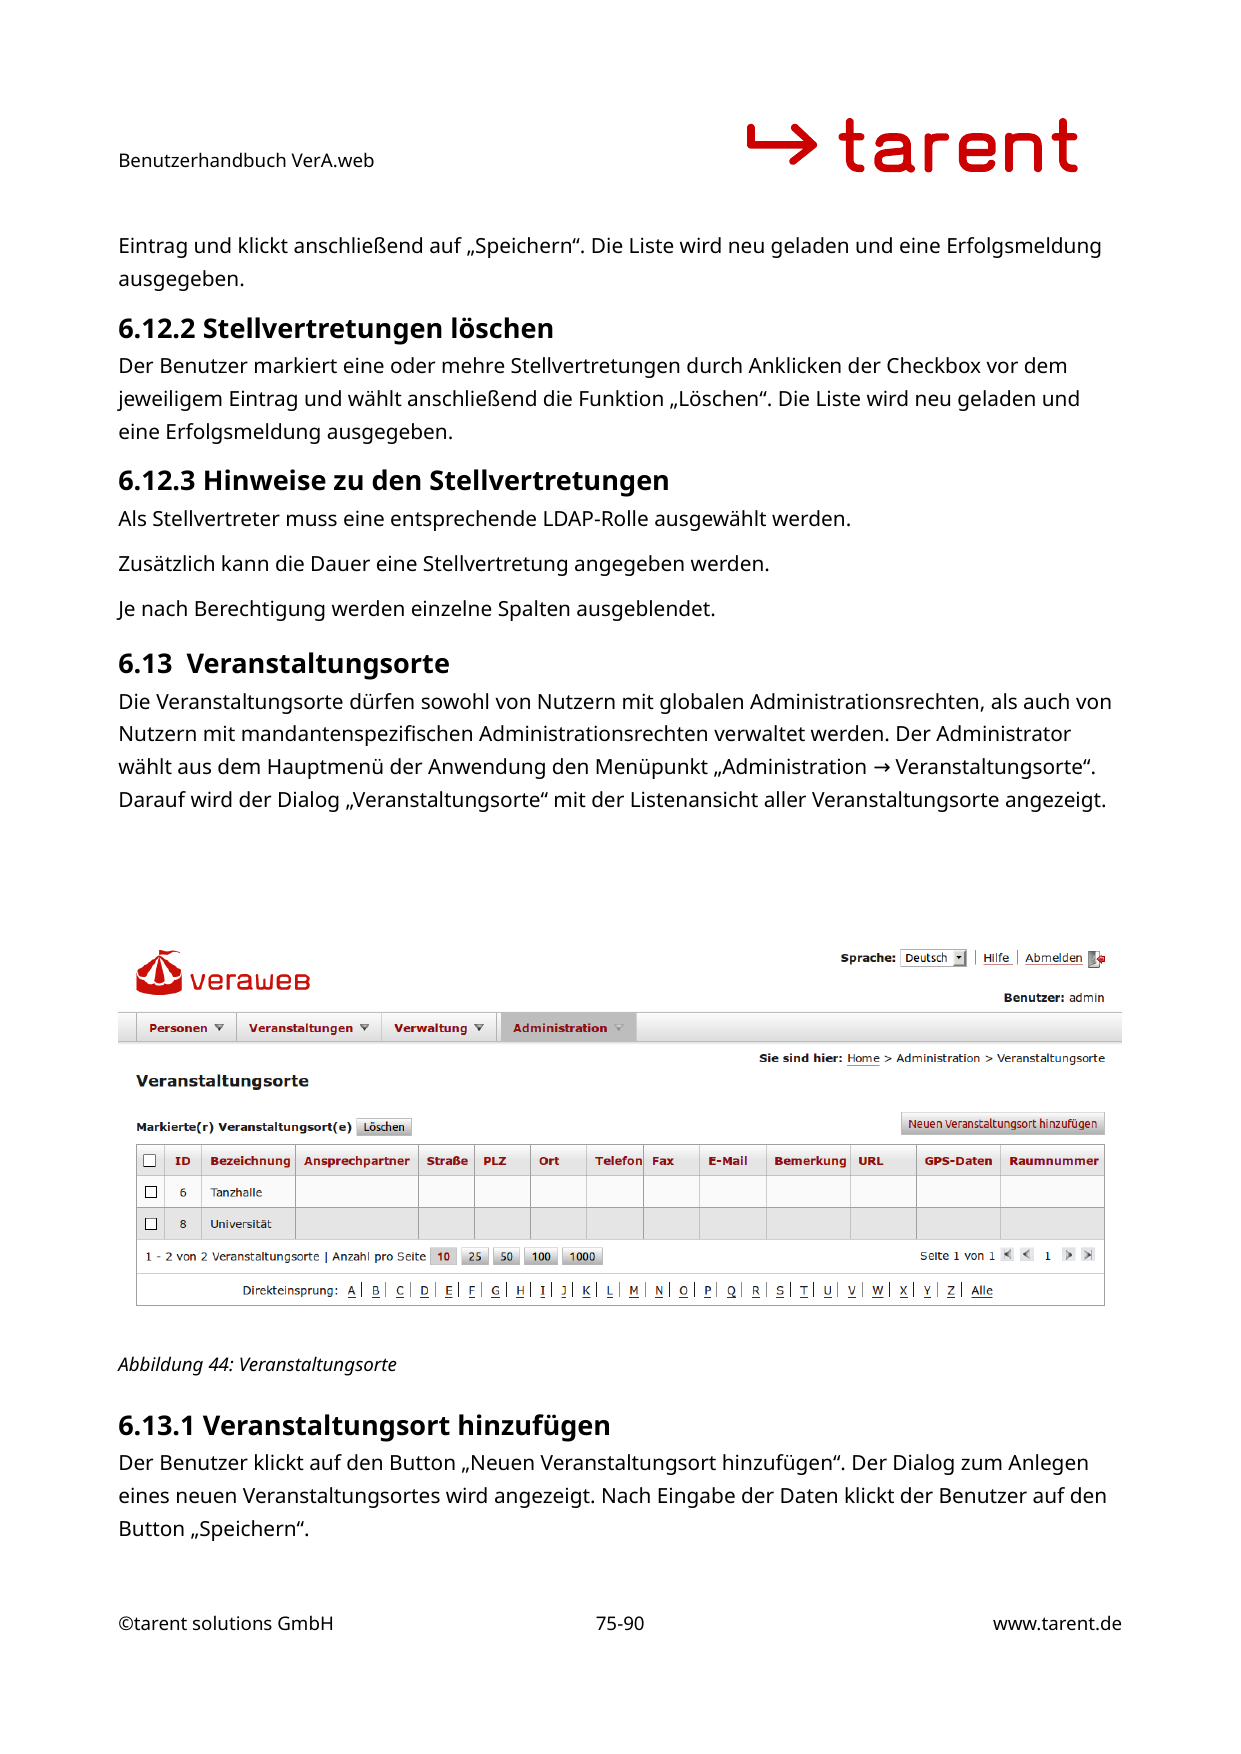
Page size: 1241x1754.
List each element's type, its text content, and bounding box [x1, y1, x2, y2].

text Der Benutzer markiert eine oder mehre Stellvertretungen durch Anklicken der Checkbox vor dem jeweiligem Eintrag und wählt anschließend die Funktion „Löschen“. Die Liste wird neu geladen und eine Erfolgsmeldung ausgegeben. [118, 352, 1122, 445]
subtitle [118, 920, 1122, 944]
subtitle Veranstaltungsort hinzufügen [118, 1377, 1122, 1443]
text Die Veranstaltungsorte dürfen sowohl von Nutzern mit globalen Administrationsrechten, als auch von Nutzern mit mandantenspezifischen Administrationsrechten verwaltet werden. Der Administrator wählt aus dem Hauptmenü der Anwendung den Menüpunkt „Administration → Veranstaltungsorte“. Darauf wird der Dialog „Veranstaltungsorte“ mit der Listenansicht aller Veranstaltungsorte angezeigt. [118, 687, 1122, 813]
text Der Benutzer klickt auf den Button „Neuen Veranstaltungsort hinzufügen“. Der Dialog zum Anlegen eines neuen Veranstaltungsortes wird angezeigt. Nach Eingabe der Daten klickt der Benutzer auf den Button „Speichern“. [118, 1448, 1122, 1542]
subtitle Stellvertretungen löschen [118, 309, 1122, 346]
text Abbildung 44: Veranstaltungsorte [118, 1324, 1122, 1377]
text Je nach Berechtigung werden einzelne Spalten ausgeblendet. [118, 594, 1122, 623]
text Eintrag und klickt anschließend auf „Speichern“. Die Liste wird neu geladen und eine Erfolgsmeldung ausgegeben. [118, 232, 1122, 293]
text Zusätzlich kann die Dauer eine Stellvertretung angegeben werden. [118, 549, 1122, 578]
subtitle Hinweise zu den Stellvertretungen [118, 462, 1122, 499]
text Als Stellvertreter muss eine entsprechende LDAP-Rolle ausgewählt werden. [118, 504, 1122, 533]
picture [118, 944, 1122, 1324]
subtitle Veranstaltungsorte [118, 644, 1122, 681]
